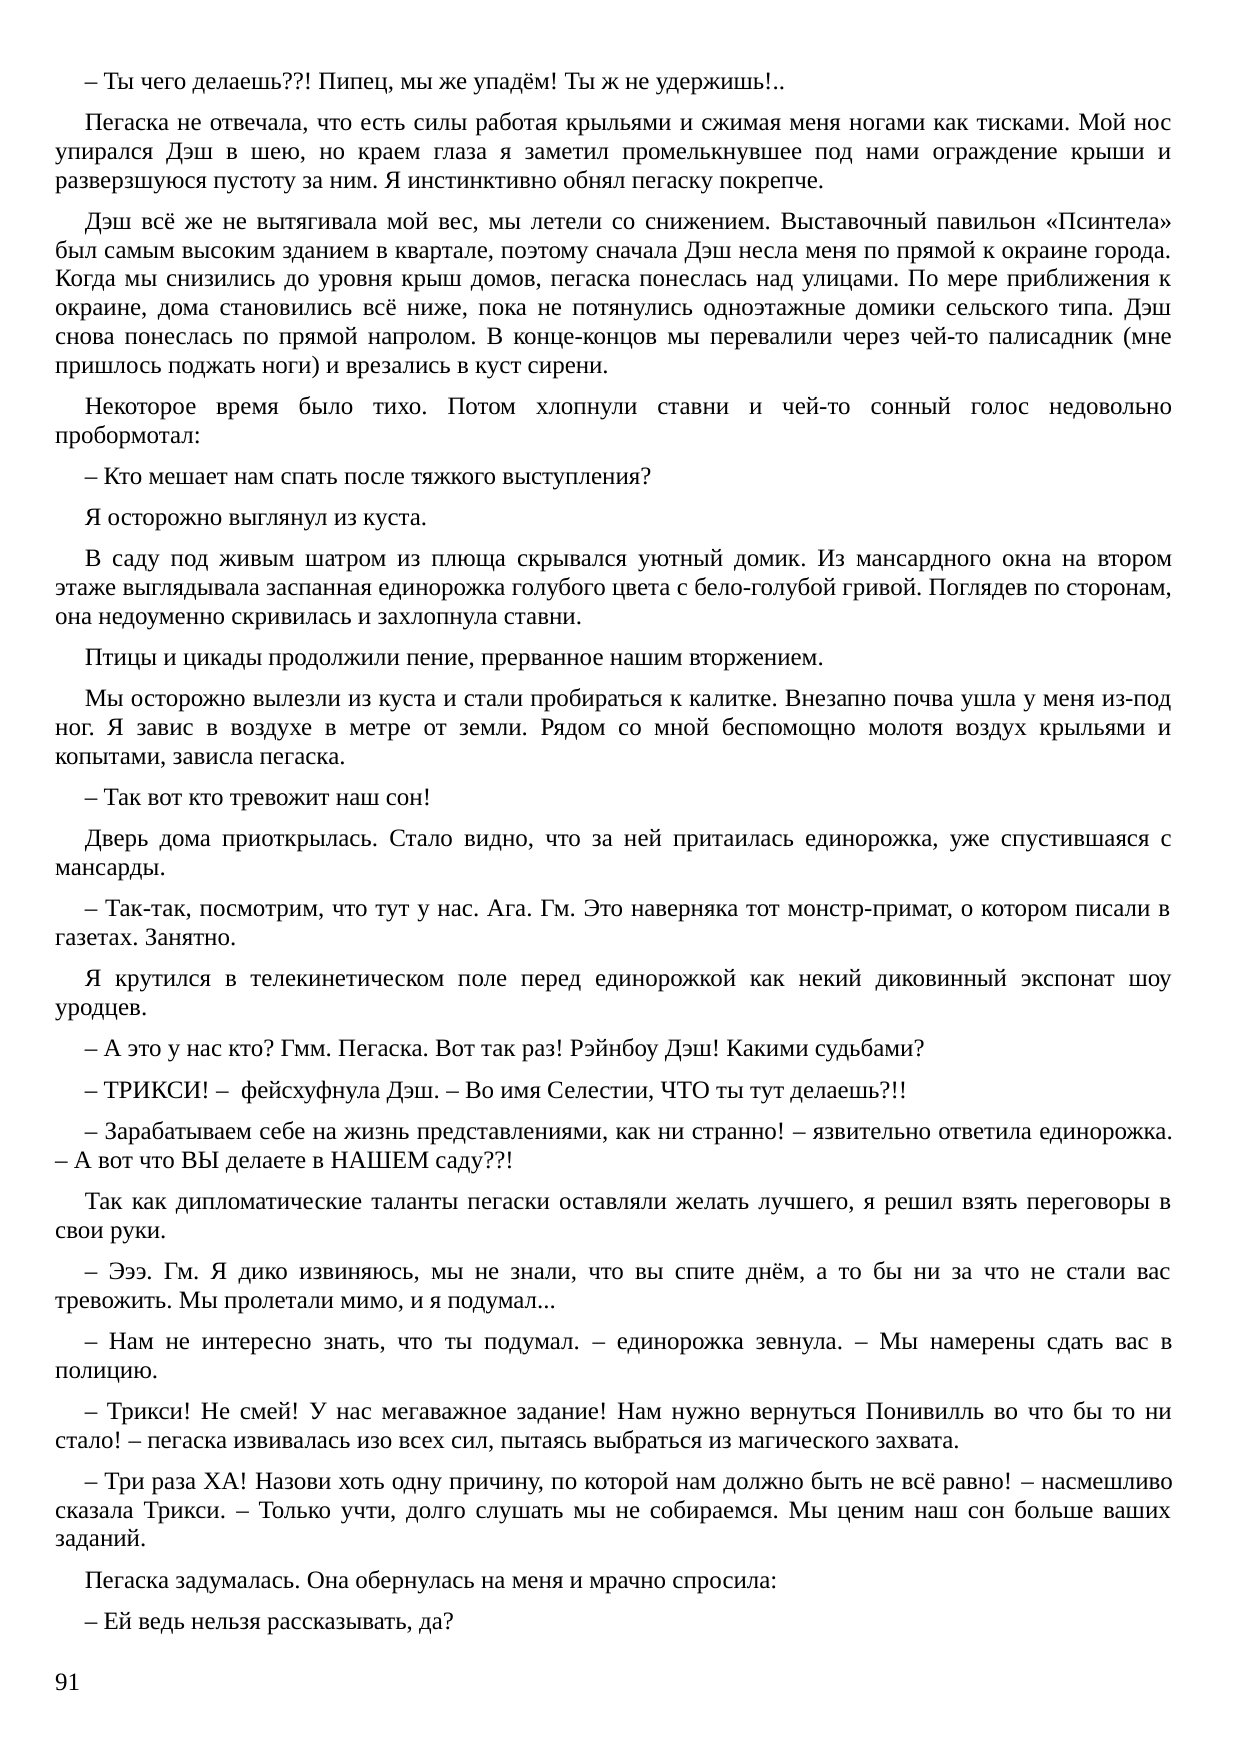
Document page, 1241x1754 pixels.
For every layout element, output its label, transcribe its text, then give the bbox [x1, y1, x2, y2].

text – Эээ. Гм. Я дико извиняюсь, мы не знали, что вы спите днём, а то бы ни за что не стали вас тревожить. Мы пролетали мимо, и я подумал... [55, 1256, 1173, 1313]
text – Так вот кто тревожит наш сон! [55, 782, 1173, 811]
text Мы осторожно вылезли из куста и стали пробираться к калитке. Внезапно почва ушла у меня из-под ног. Я завис в воздухе в метре от земли. Рядом со мной беспомощно молотя воздух крыльями и копытами, зависла пегаска. [55, 683, 1173, 770]
text – Трикси! Не смей! У нас мегаважное задание! Нам нужно вернуться Понивилль во что бы то ни стало! – пегаска извивалась изо всех сил, пытаясь выбраться из магического захвата. [55, 1396, 1173, 1453]
text – Зарабатываем себе на жизнь представлениями, как ни странно! – язвительно ответила единорожка. – А вот что ВЫ делаете в НАШЕМ саду??! [55, 1116, 1173, 1173]
text Пегаска не отвечала, что есть силы работая крыльями и сжимая меня ногами как тисками. Мой нос упирался Дэш в шею, но краем глаза я заметил промелькнувшее под нами ограждение крыши и разверзшуюся пустоту за ним. Я инстинктивно обнял пегаску покрепче. [55, 107, 1173, 193]
text Я осторожно выглянул из куста. [55, 502, 1173, 531]
text – Ей ведь нельзя рассказывать, да? [55, 1606, 1173, 1635]
text – ТРИКСИ! – фейсхуфнула Дэш. – Во имя Селестии, ЧТО ты тут делаешь?!! [55, 1075, 1173, 1103]
text Я крутился в телекинетическом поле перед единорожкой как некий диковинный экспонат шоу уродцев. [55, 963, 1173, 1021]
text Птицы и цикады продолжили пение, прерванное нашим вторжением. [55, 642, 1173, 671]
text – Кто мешает нам спать после тяжкого выступления? [55, 461, 1173, 490]
text – Так-так, посмотрим, что тут у нас. Ага. Гм. Это наверняка тот монстр-примат, о котором писали в газетах. Занятно. [55, 893, 1173, 951]
text Дверь дома приоткрылась. Стало видно, что за ней притаилась единорожка, уже спустившаяся с мансарды. [55, 823, 1173, 881]
text Дэш всё же не вытягивала мой вес, мы летели со снижением. Выставочный павильон «Псинтела» был самым высоким зданием в квартале, поэтому сначала Дэш несла меня по прямой к окраине города. Когда мы снизились до уровня крыш домов, пегаска понеслась над улицами. По мере приближения к окраине, дома становились всё ниже, пока не потянулись одноэтажные домики сельского типа. Дэш снова понеслась по прямой напролом. В конце-концов мы перевалили через чей-то палисадник (мне пришлось поджать ноги) и врезались в куст сирени. [55, 206, 1173, 378]
text – А это у нас кто? Гмм. Пегаска. Вот так раз! Рэйнбоу Дэш! Какими судьбами? [55, 1033, 1173, 1062]
text Так как дипломатические таланты пегаски оставляли желать лучшего, я решил взять переговоры в свои руки. [55, 1186, 1173, 1243]
text Некоторое время было тихо. Потом хлопнули ставни и чей-то сонный голос недовольно пробормотал: [55, 391, 1173, 448]
text – Ты чего делаешь??! Пипец, мы же упадём! Ты ж не удержишь!.. [55, 66, 1173, 95]
text Пегаска задумалась. Она обернулась на меня и мрачно спросила: [55, 1565, 1173, 1593]
text – Нам не интересно знать, что ты подумал. – единорожка зевнула. – Мы намерены сдать вас в полицию. [55, 1326, 1173, 1383]
text – Три раза ХА! Назови хоть одну причину, по которой нам должно быть не всё равно! – насмешливо сказала Трикси. – Только учти, долго слушать мы не собираемся. Мы ценим наш сон больше ваших заданий. [55, 1466, 1173, 1552]
text В саду под живым шатром из плюща скрывался уютный домик. Из мансардного окна на втором этаже выглядывала заспанная единорожка голубого цвета с бело-голубой гривой. Поглядев по сторонам, она недоуменно скривилась и захлопнула ставни. [55, 543, 1173, 630]
